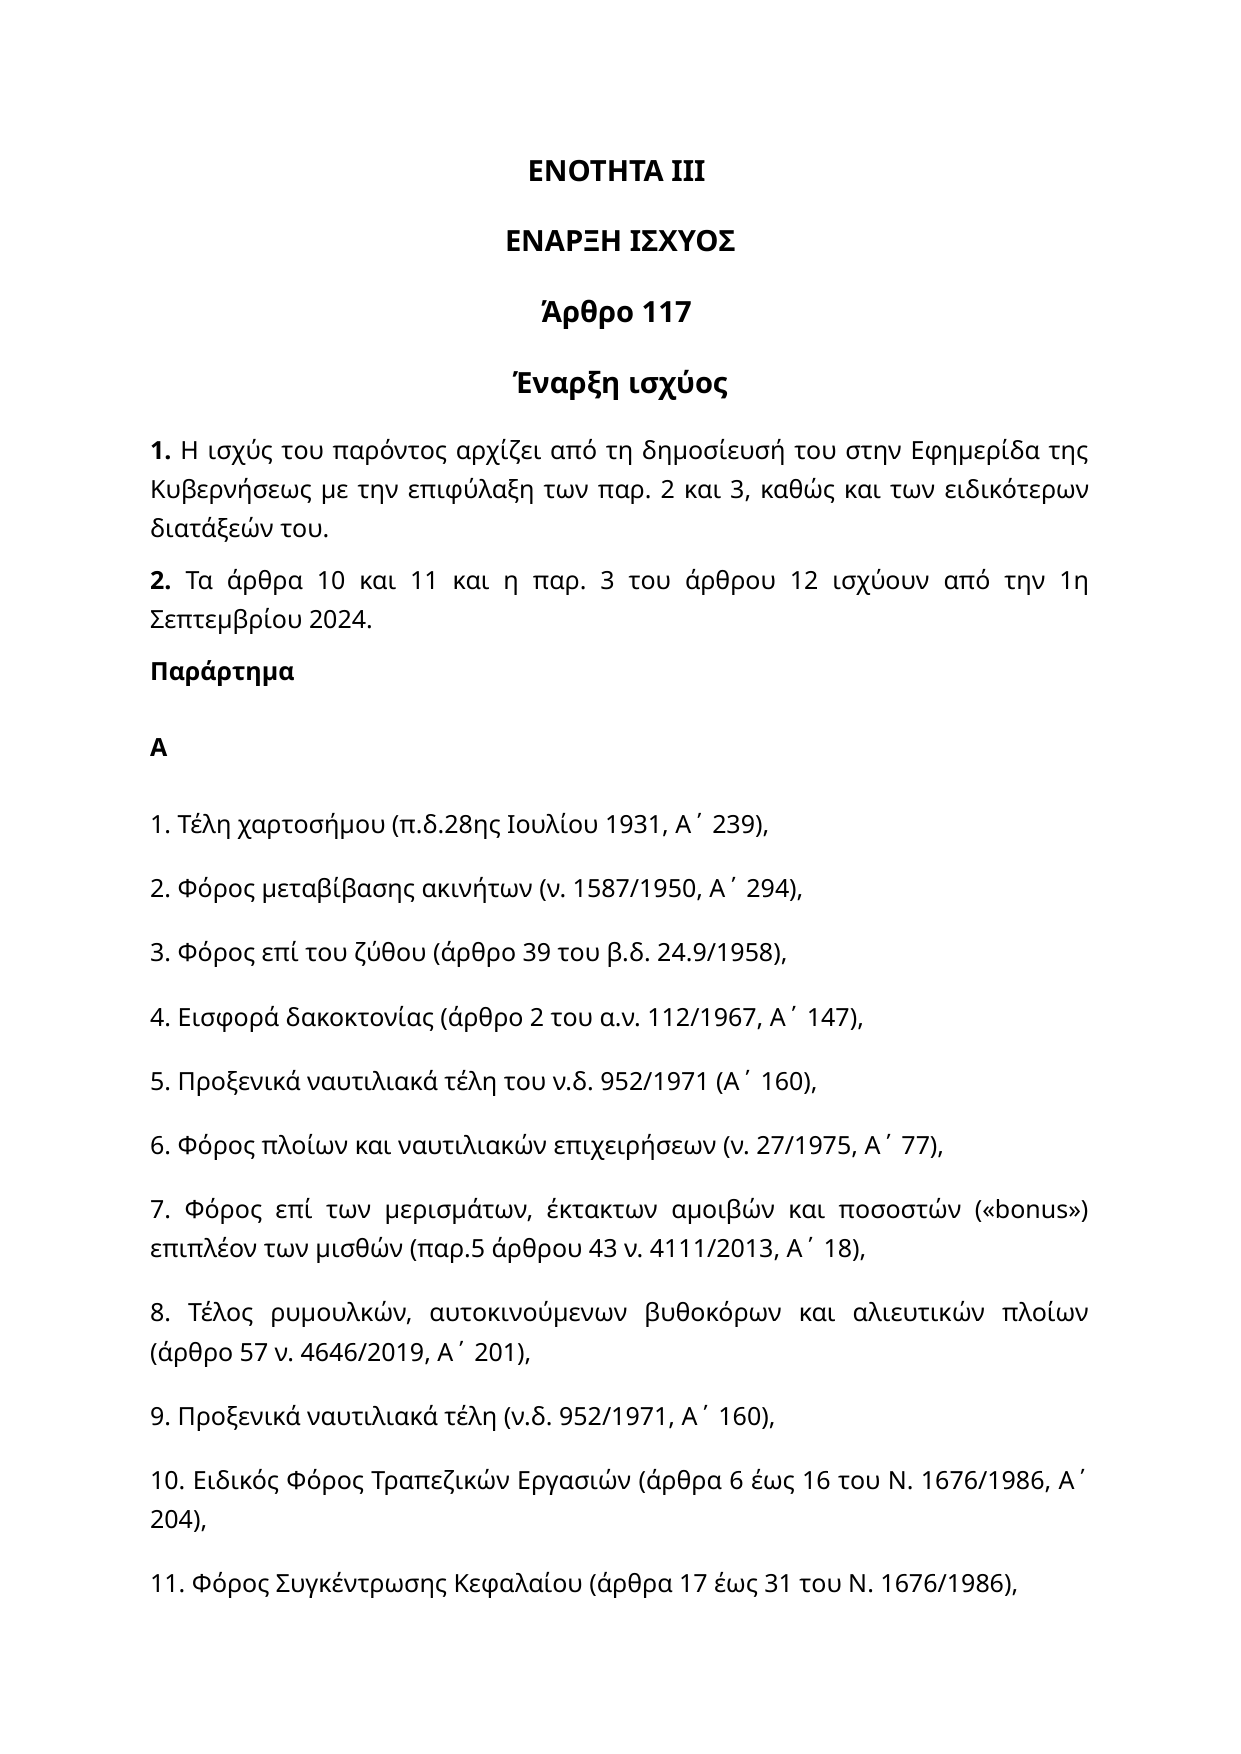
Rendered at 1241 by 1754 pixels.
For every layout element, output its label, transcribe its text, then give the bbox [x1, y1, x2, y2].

title Παράρτημα [150, 653, 1090, 687]
text 6. Φόρος πλοίων και ναυτιλιακών επιχειρήσεων (ν. 27/1975, Α΄ 77), [150, 1127, 1090, 1162]
text 3. Φόρος επί του ζύθου (άρθρο 39 του β.δ. 24.9/1958), [150, 935, 1090, 969]
subtitle Άρθρο 117 [150, 291, 1090, 331]
text 2. Φόρος μεταβίβασης ακινήτων (ν. 1587/1950, Α΄ 294), [150, 871, 1090, 905]
text 10. Ειδικός Φόρος Τραπεζικών Εργασιών (άρθρα 6 έως 16 του Ν. 1676/1986, Α΄ 204), [150, 1462, 1090, 1536]
text 1. Τέλη χαρτοσήμου (π.δ.28ης Ιουλίου 1931, Α΄ 239), [150, 807, 1090, 841]
subtitle Έναρξη ισχύος [150, 362, 1090, 402]
text 2. Τα άρθρα 10 και 11 και η παρ. 3 του άρθρου 12 ισχύουν από την 1η Σεπτεμβρίου 2024. [150, 562, 1090, 636]
title A [150, 730, 1090, 764]
text 8. Τέλος ρυμουλκών, αυτοκινούμενων βυθοκόρων και αλιευτικών πλοίων (άρθρο 57 ν. 4646/2019, Α΄ 201), [150, 1295, 1090, 1368]
text 1. Η ισχύς του παρόντος αρχίζει από τη δημοσίευσή του στην Εφημερίδα της Κυβερνήσεως με την επιφύλαξη των παρ. 2 και 3, καθώς και των ειδικότερων διατάξεών του. [150, 432, 1090, 545]
subtitle ΕΝΑΡΞΗ ΙΣΧΥΟΣ [150, 221, 1090, 260]
text 11. Φόρος Συγκέντρωσης Κεφαλαίου (άρθρα 17 έως 31 του Ν. 1676/1986), [150, 1566, 1090, 1600]
text 5. Προξενικά ναυτιλιακά τέλη του ν.δ. 952/1971 (Α΄ 160), [150, 1063, 1090, 1097]
text 9. Προξενικά ναυτιλιακά τέλη (ν.δ. 952/1971, Α΄ 160), [150, 1398, 1090, 1432]
text 7. Φόρος επί των μερισμάτων, έκτακτων αμοιβών και ποσοστών («bonus») επιπλέον των μισθών (παρ.5 άρθρου 43 ν. 4111/2013, Α΄ 18), [150, 1192, 1090, 1265]
text 4. Εισφορά δακοκτονίας (άρθρο 2 του α.ν. 112/1967, Α΄ 147), [150, 999, 1090, 1033]
subtitle ΕΝΟΤΗΤΑ III [150, 150, 1090, 190]
